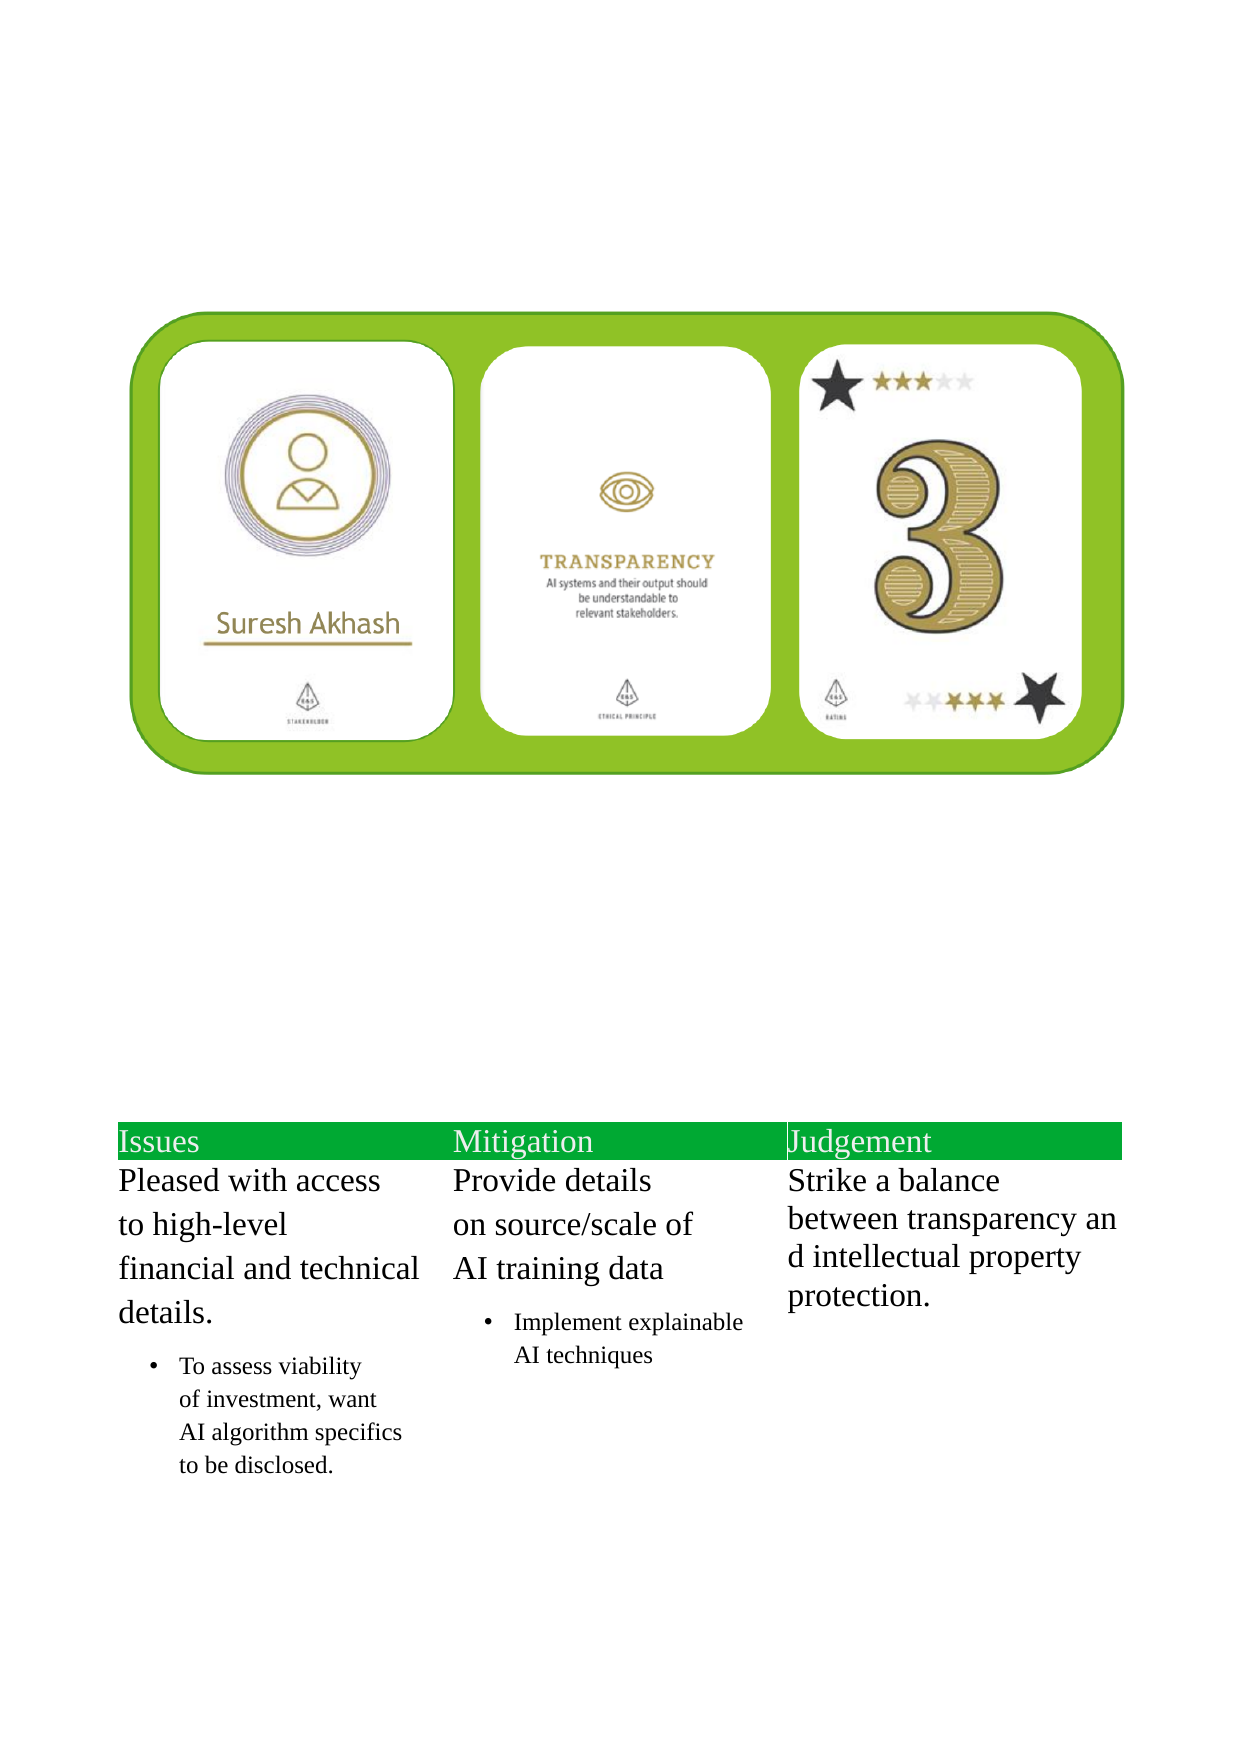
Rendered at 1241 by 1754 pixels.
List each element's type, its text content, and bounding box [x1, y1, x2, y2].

picture [121, 308, 1125, 775]
table_cell Strike a balance between transparency and intellectual property protection. [788, 1160, 1122, 1521]
table_header Issues [118, 1122, 453, 1160]
table_cell Provide details on source/scale of AI training data​ Implement explainable AI techniques [453, 1160, 787, 1521]
table_cell Pleased with access to high-level financial and technical details.​ To assess viability of investment, want AI algorithm specifics to be disclosed. [118, 1160, 453, 1521]
table_header Mitigation [453, 1122, 787, 1160]
table_header Judgement [788, 1122, 1122, 1160]
